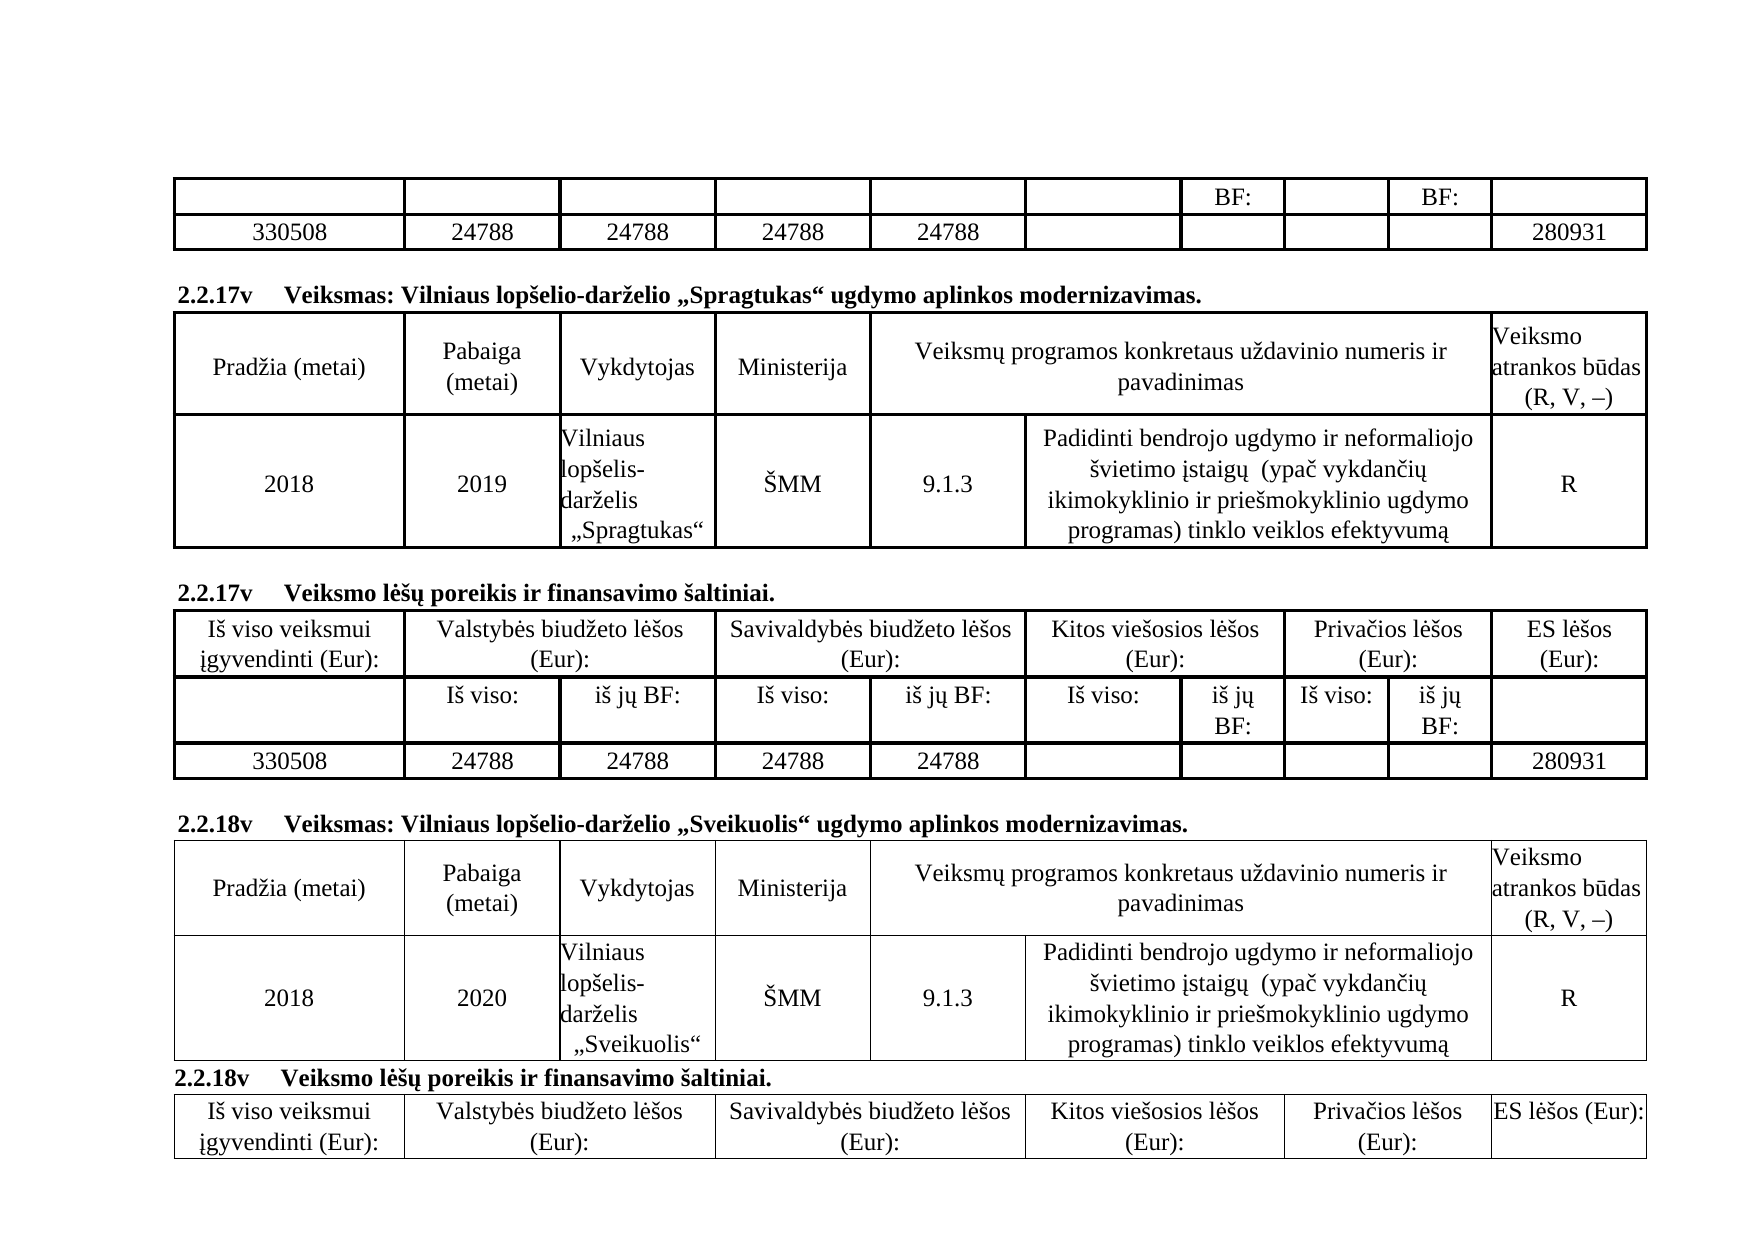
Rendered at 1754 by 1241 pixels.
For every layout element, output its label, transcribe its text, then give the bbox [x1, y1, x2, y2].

table_header Pabaiga (metai) [406, 314, 559, 413]
table_cell [1390, 216, 1490, 248]
table_cell Iš viso: [717, 679, 869, 741]
table_cell Valstybės biudžeto lėšos (Eur): [405, 1095, 715, 1158]
table_cell Iš viso: [1286, 679, 1387, 741]
table_cell Privačios lėšos (Eur): [1285, 1095, 1491, 1158]
table_cell 2019 [406, 416, 559, 546]
table_cell Padidinti bendrojo ugdymo ir neformaliojo švietimo įstaigų (ypač vykdančių ikimokyklinio ir priešmokyklinio ugdymo programas) tinklo veiklos efektyvumą [1027, 416, 1490, 546]
table_cell [176, 679, 403, 741]
table_cell [1286, 216, 1387, 248]
table_cell 24788 [717, 745, 869, 777]
table_cell Iš viso: [406, 679, 558, 741]
table_cell iš jų BF: [872, 679, 1024, 741]
table_cell 9.1.3 [871, 936, 1025, 1060]
table_cell 24788 [406, 745, 558, 777]
table_cell 2018 [175, 936, 404, 1060]
text 2.2.17v Veiksmo lėšų poreikis ir finansavimo šaltiniai. [177, 578, 1695, 607]
table_header Pradžia (metai) [175, 841, 404, 935]
table_cell [872, 180, 1024, 213]
table_header Privačios lėšos (Eur): [1286, 612, 1490, 675]
table_cell ŠMM [717, 416, 869, 546]
table_header Ministerija [716, 841, 870, 935]
table_cell [406, 180, 558, 213]
table_cell [1390, 745, 1490, 777]
text 2.2.17v Veiksmas: Vilniaus lopšelio-darželio „Spragtukas“ ugdymo aplinkos modernizavimas. [177, 280, 1695, 309]
table_header Pradžia (metai) [176, 314, 403, 413]
table_cell 24788 [872, 216, 1024, 248]
table_cell Kitos viešosios lėšos (Eur): [1026, 1095, 1284, 1158]
table_cell iš jų BF: [562, 679, 714, 741]
table_cell ŠMM [716, 936, 870, 1060]
table_cell Vilniaus lopšelis-darželis „Spragtukas“ [562, 416, 714, 546]
table_header Ministerija [717, 314, 869, 413]
table_cell 24788 [717, 216, 869, 248]
table_header Veiksmų programos konkretaus uždavinio numeris ir pavadinimas [871, 841, 1491, 935]
table_cell [1286, 180, 1387, 213]
table_cell [562, 180, 714, 213]
table_cell [1286, 745, 1387, 777]
table_cell 280931 [1493, 745, 1645, 777]
table_cell Iš viso: [1027, 679, 1179, 741]
table_header Pabaiga (metai) [405, 841, 559, 935]
table_cell [1027, 745, 1179, 777]
table_cell Vilniaus lopšelis-darželis „Sveikuolis“ [561, 936, 715, 1060]
table_header Veiksmo atrankos būdas (R, V, –) [1493, 314, 1645, 413]
table_cell 24788 [562, 745, 714, 777]
table_cell [1027, 216, 1179, 248]
table_cell iš jų BF: [1183, 679, 1283, 741]
table_cell Padidinti bendrojo ugdymo ir neformaliojo švietimo įstaigų (ypač vykdančių ikimokyklinio ir priešmokyklinio ugdymo programas) tinklo veiklos efektyvumą [1026, 936, 1491, 1060]
table_cell [1493, 180, 1645, 213]
table_cell 9.1.3 [872, 416, 1024, 546]
table_header Valstybės biudžeto lėšos (Eur): [406, 612, 714, 675]
table_cell 2.2.18v Veiksmo lėšų poreikis ir finansavimo šaltiniai. [174, 1061, 1647, 1094]
table_cell [176, 180, 403, 213]
table_cell Iš viso veiksmui įgyvendinti (Eur): [175, 1095, 404, 1158]
table_cell [717, 180, 869, 213]
table_cell [1183, 216, 1283, 248]
table_header ES lėšos (Eur): [1493, 612, 1645, 675]
table_cell 2018 [176, 416, 403, 546]
table_cell 24788 [406, 216, 558, 248]
table_cell [1183, 745, 1283, 777]
table_cell 24788 [872, 745, 1024, 777]
table_cell 24788 [562, 216, 714, 248]
table_cell 2020 [405, 936, 559, 1060]
table_cell [1493, 679, 1645, 741]
table_header Veiksmų programos konkretaus uždavinio numeris ir pavadinimas [872, 314, 1490, 413]
table_cell ES lėšos (Eur): [1492, 1095, 1646, 1158]
table_cell BF: [1183, 180, 1283, 213]
table_cell 280931 [1493, 216, 1645, 248]
table_cell Savivaldybės biudžeto lėšos (Eur): [716, 1095, 1025, 1158]
table_cell iš jų BF: [1390, 679, 1490, 741]
table_cell [1027, 180, 1179, 213]
table_cell R [1493, 416, 1645, 546]
table_header Veiksmo atrankos būdas (R, V, –) [1492, 841, 1646, 935]
table_header Savivaldybės biudžeto lėšos (Eur): [717, 612, 1024, 675]
table_header Kitos viešosios lėšos (Eur): [1027, 612, 1283, 675]
table_cell 330508 [176, 745, 403, 777]
table_header Vykdytojas [562, 314, 714, 413]
table_header Iš viso veiksmui įgyvendinti (Eur): [176, 612, 403, 675]
table_cell BF: [1390, 180, 1490, 213]
table_cell 330508 [176, 216, 403, 248]
table_header Vykdytojas [561, 841, 715, 935]
text 2.2.18v Veiksmas: Vilniaus lopšelio-darželio „Sveikuolis“ ugdymo aplinkos modernizavimas. [177, 809, 1695, 837]
table_cell R [1492, 936, 1646, 1060]
